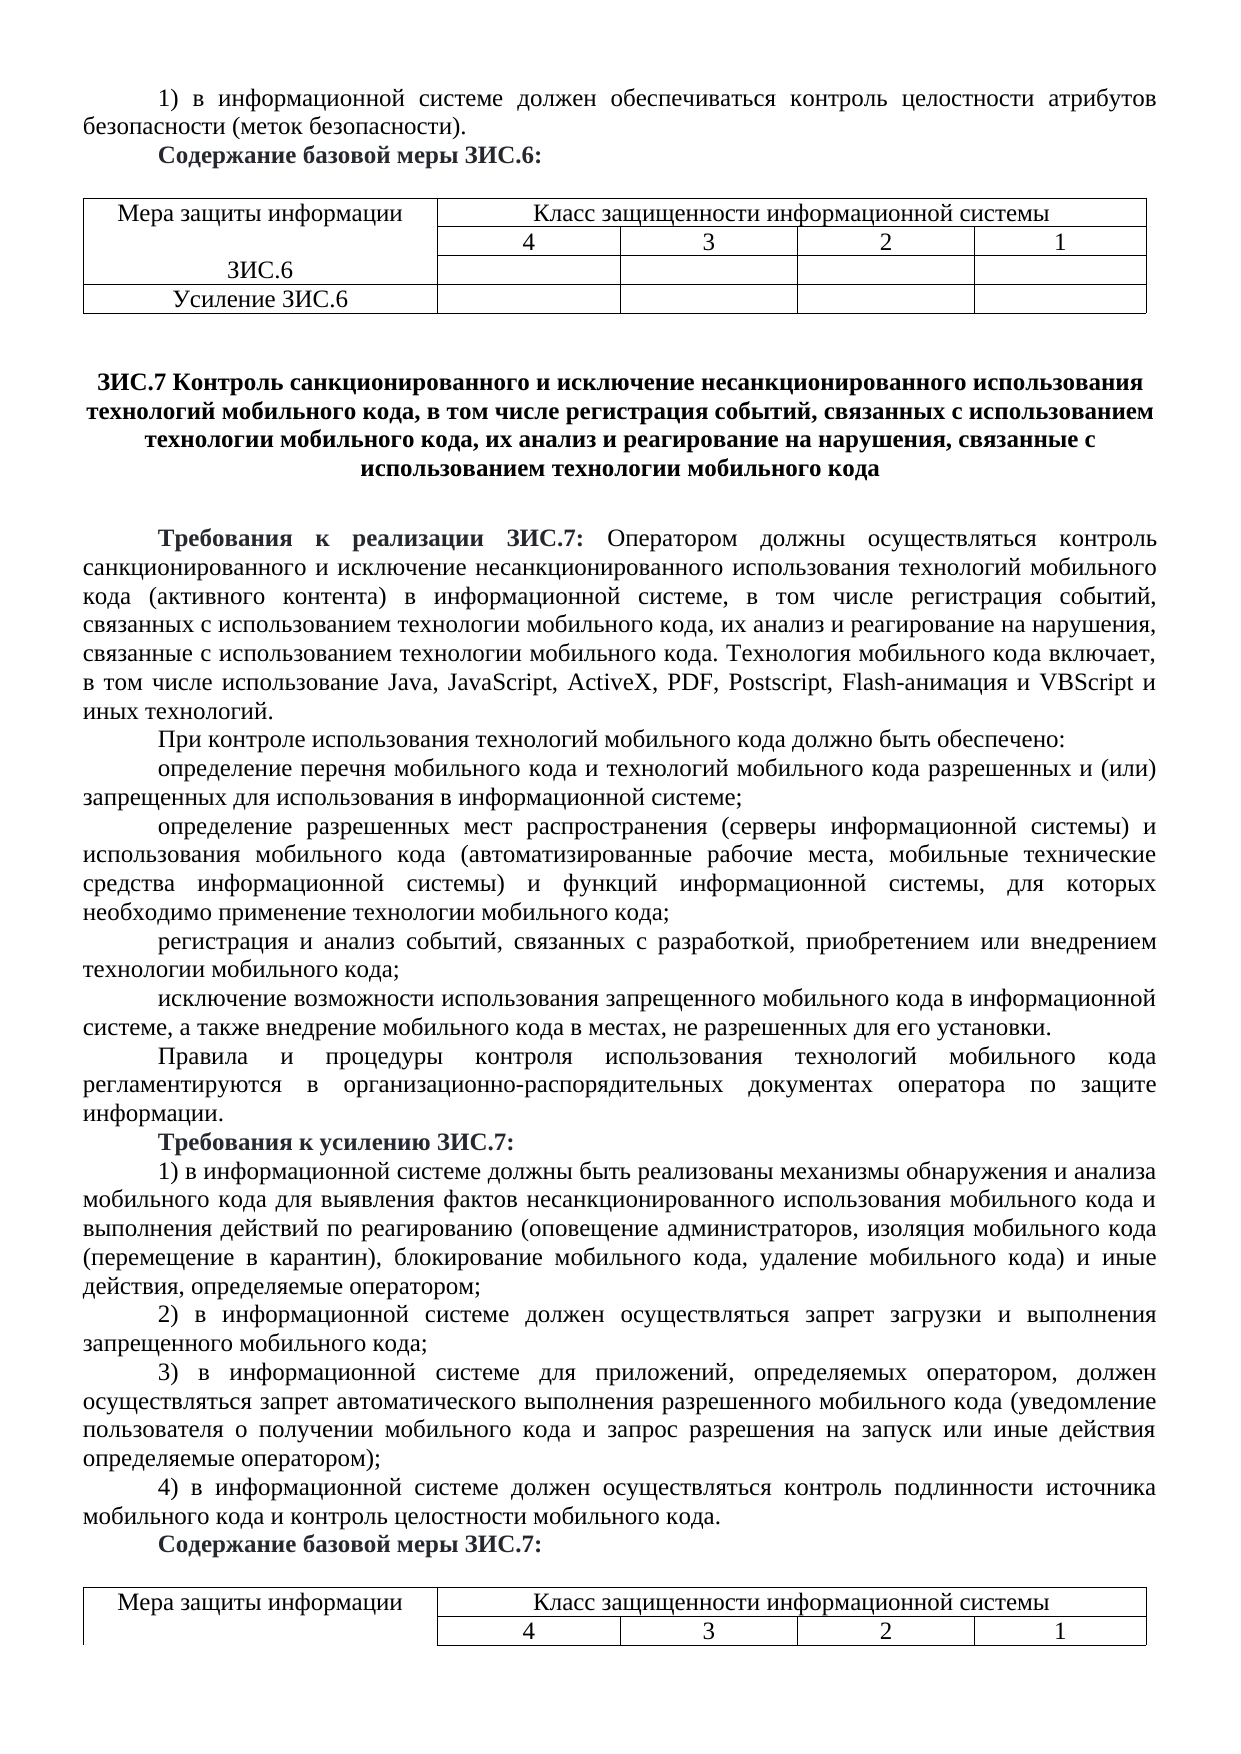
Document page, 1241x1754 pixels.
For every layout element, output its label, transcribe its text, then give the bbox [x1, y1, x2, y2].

text Требования к реализации ЗИС.7: Оператором должны осуществляться контроль санкционированного и исключение несанкционированного использования технологий мобильного кода (активного контента) в информационной системе, в том числе регистрация событий, связанных с использованием технологии мобильного кода, их анализ и реагирование на нарушения, связанные с использованием технологии мобильного кода. Технология мобильного кода включает, в том числе использование Java, JavaScript, ActiveX, PDF, Postscript, Flash-анимация и VBScript и иных технологий. [83, 523, 1157, 724]
table_cell 2 [798, 1617, 974, 1645]
table_cell [798, 256, 974, 284]
table_cell 3 [621, 227, 797, 255]
text 4) в информационной системе должен осуществляться контроль подлинности источника мобильного кода и контроль целостности мобильного кода. [83, 1472, 1157, 1529]
text Требования к усилению ЗИС.7: [83, 1127, 1157, 1156]
table_cell 1 [975, 1617, 1146, 1645]
table_cell Усиление ЗИС.6 [84, 285, 437, 313]
text 3) в информационной системе для приложений, определяемых оператором, должен осуществляться запрет автоматического выполнения разрешенного мобильного кода (уведомление пользователя о получении мобильного кода и запрос разрешения на запуск или иные действия определяемые оператором); [83, 1357, 1157, 1472]
table_header Класс защищенности информационной системы [438, 1588, 1146, 1616]
text исключение возможности использования запрещенного мобильного кода в информационной системе, а также внедрение мобильного кода в местах, не разрешенных для его установки. [83, 983, 1157, 1041]
table_cell 3 [621, 1617, 797, 1645]
text Правила и процедуры контроля использования технологий мобильного кода регламентируются в организационно-распорядительных документах оператора по защите информации. [83, 1041, 1157, 1127]
text Содержание базовой меры ЗИС.7: [83, 1529, 1157, 1558]
text 1) в информационной системе должны быть реализованы механизмы обнаружения и анализа мобильного кода для выявления фактов несанкционированного использования мобильного кода и выполнения действий по реагированию (оповещение администраторов, изоляция мобильного кода (перемещение в карантин), блокирование мобильного кода, удаление мобильного кода) и иные действия, определяемые оператором; [83, 1156, 1157, 1299]
table_cell 1 [975, 227, 1146, 255]
table_cell 4 [438, 1617, 620, 1645]
table_header Мера защиты информации [84, 1588, 437, 1645]
table_cell [621, 256, 797, 284]
text 1) в информационной системе должен обеспечиваться контроль целостности атрибутов безопасности (меток безопасности). [83, 83, 1157, 140]
table_cell [975, 256, 1146, 284]
text 2) в информационной системе должен осуществляться запрет загрузки и выполнения запрещенного мобильного кода; [83, 1299, 1157, 1357]
subtitle ЗИС.7 Контроль санкционированного и исключение несанкционированного использования технологий мобильного кода, в том числе регистрация событий, связанных с использованием технологии мобильного кода, их анализ и реагирование на нарушения, связанные с использованием технологии мобильного кода [83, 367, 1157, 482]
table_cell [438, 285, 620, 313]
text регистрация и анализ событий, связанных с разработкой, приобретением или внедрением технологии мобильного кода; [83, 926, 1157, 983]
table_header Мера защиты информации [84, 199, 437, 256]
text Содержание базовой меры ЗИС.6: [83, 140, 1157, 169]
table_cell [438, 256, 620, 284]
table_cell 4 [438, 227, 620, 255]
text определение перечня мобильного кода и технологий мобильного кода разрешенных и (или) запрещенных для использования в информационной системе; [83, 753, 1157, 811]
table_header Класс защищенности информационной системы [438, 199, 1146, 226]
table_cell 2 [798, 227, 974, 255]
text При контроле использования технологий мобильного кода должно быть обеспечено: [83, 724, 1157, 753]
table_cell [975, 285, 1146, 313]
text определение разрешенных мест распространения (серверы информационной системы) и использования мобильного кода (автоматизированные рабочие места, мобильные технические средства информационной системы) и функций информационной системы, для которых необходимо применение технологии мобильного кода; [83, 811, 1157, 926]
table_cell [798, 285, 974, 313]
table_cell ЗИС.6 [84, 256, 437, 284]
table_cell [621, 285, 797, 313]
